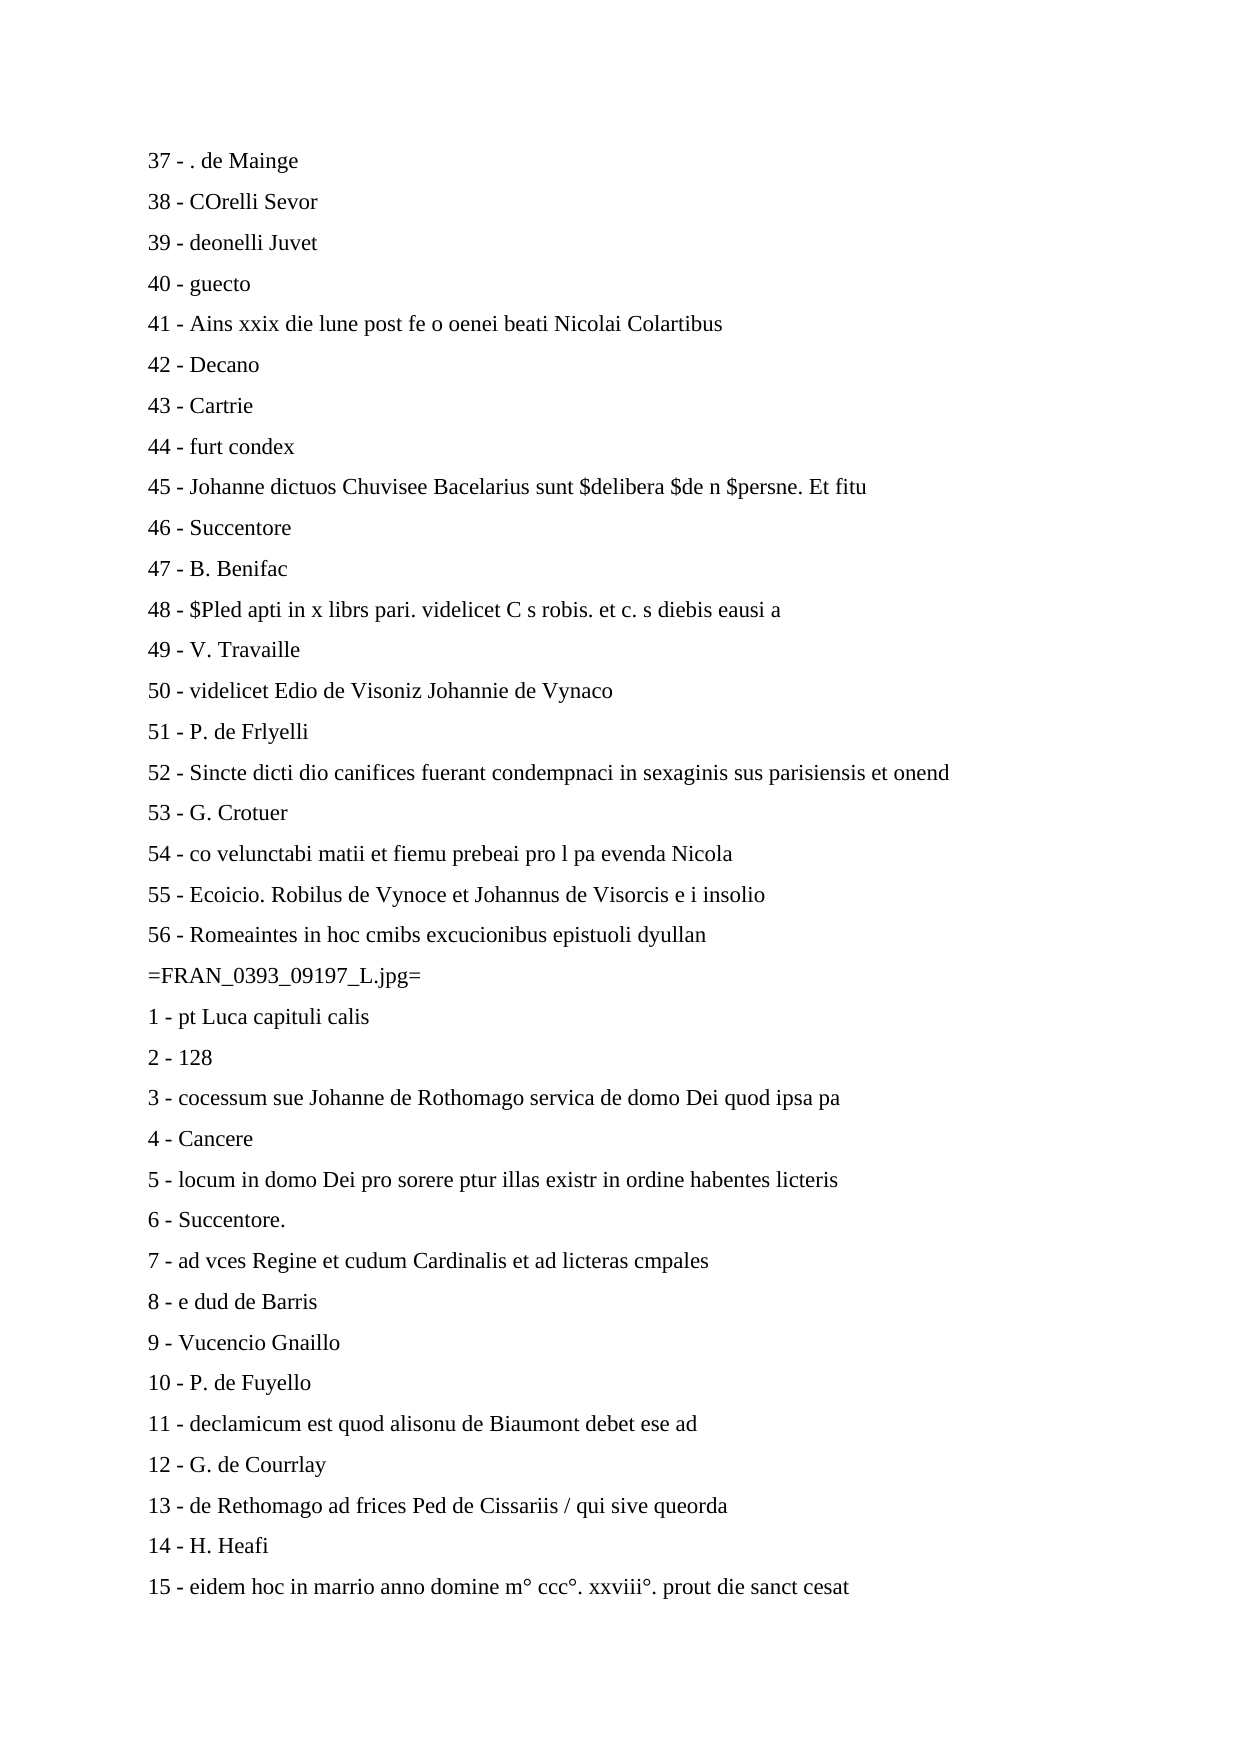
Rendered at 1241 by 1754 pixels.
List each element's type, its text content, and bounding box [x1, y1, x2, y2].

text =FRAN_0393_09197_L.jpg= [148, 962, 1093, 988]
text 41 - Ains xxix die lune post fe o oenei beati Nicolai Colartibus [148, 311, 1093, 337]
text 2 - 128 [148, 1044, 1093, 1070]
text 48 - $Pled apti in x librs pari. videlicet C s robis. et c. s diebis eausi a [148, 596, 1093, 622]
text 39 - deonelli Juvet [148, 229, 1093, 255]
text 44 - furt condex [148, 433, 1093, 459]
text 14 - H. Heafi [148, 1532, 1093, 1559]
text 56 - Romeaintes in hoc cmibs excucionibus epistuoli dyullan [148, 921, 1093, 948]
text 11 - declamicum est quod alisonu de Biaumont debet ese ad [148, 1410, 1093, 1437]
text 1 - pt Luca capituli calis [148, 1003, 1093, 1029]
text 3 - cocessum sue Johanne de Rothomago servica de domo Dei quod ipsa pa [148, 1084, 1093, 1111]
text 46 - Succentore [148, 514, 1093, 541]
text 37 - . de Mainge [148, 148, 1093, 174]
text 4 - Cancere [148, 1125, 1093, 1151]
text 43 - Cartrie [148, 392, 1093, 418]
text 6 - Succentore. [148, 1207, 1093, 1233]
text 49 - V. Travaille [148, 636, 1093, 663]
text 47 - B. Benifac [148, 555, 1093, 581]
text 54 - co velunctabi matii et fiemu prebeai pro l pa evenda Nicola [148, 840, 1093, 866]
text 52 - Sincte dicti dio canifices fuerant condempnaci in sexaginis sus parisiensis et onend [148, 758, 1093, 785]
text 5 - locum in domo Dei pro sorere ptur illas existr in ordine habentes licteris [148, 1166, 1093, 1192]
text 38 - COrelli Sevor [148, 188, 1093, 215]
text 8 - e dud de Barris [148, 1288, 1093, 1314]
text 15 - eidem hoc in marrio anno domine m° ccc°. xxviii°. prout die sanct cesat [148, 1573, 1093, 1599]
text 50 - videlicet Edio de Visoniz Johannie de Vynaco [148, 677, 1093, 703]
text 7 - ad vces Regine et cudum Cardinalis et ad licteras cmpales [148, 1247, 1093, 1274]
text 45 - Johanne dictuos Chuvisee Bacelarius sunt $delibera $de n $persne. Et fitu [148, 473, 1093, 500]
text 42 - Decano [148, 351, 1093, 378]
text 53 - G. Crotuer [148, 799, 1093, 826]
text 13 - de Rethomago ad frices Ped de Cissariis / qui sive queorda [148, 1492, 1093, 1518]
text 10 - P. de Fuyello [148, 1369, 1093, 1396]
text 9 - Vucencio Gnaillo [148, 1329, 1093, 1355]
text 55 - Ecoicio. Robilus de Vynoce et Johannus de Visorcis e i insolio [148, 881, 1093, 907]
text 12 - G. de Courrlay [148, 1451, 1093, 1477]
text 40 - guecto [148, 270, 1093, 296]
text 51 - P. de Frlyelli [148, 718, 1093, 744]
